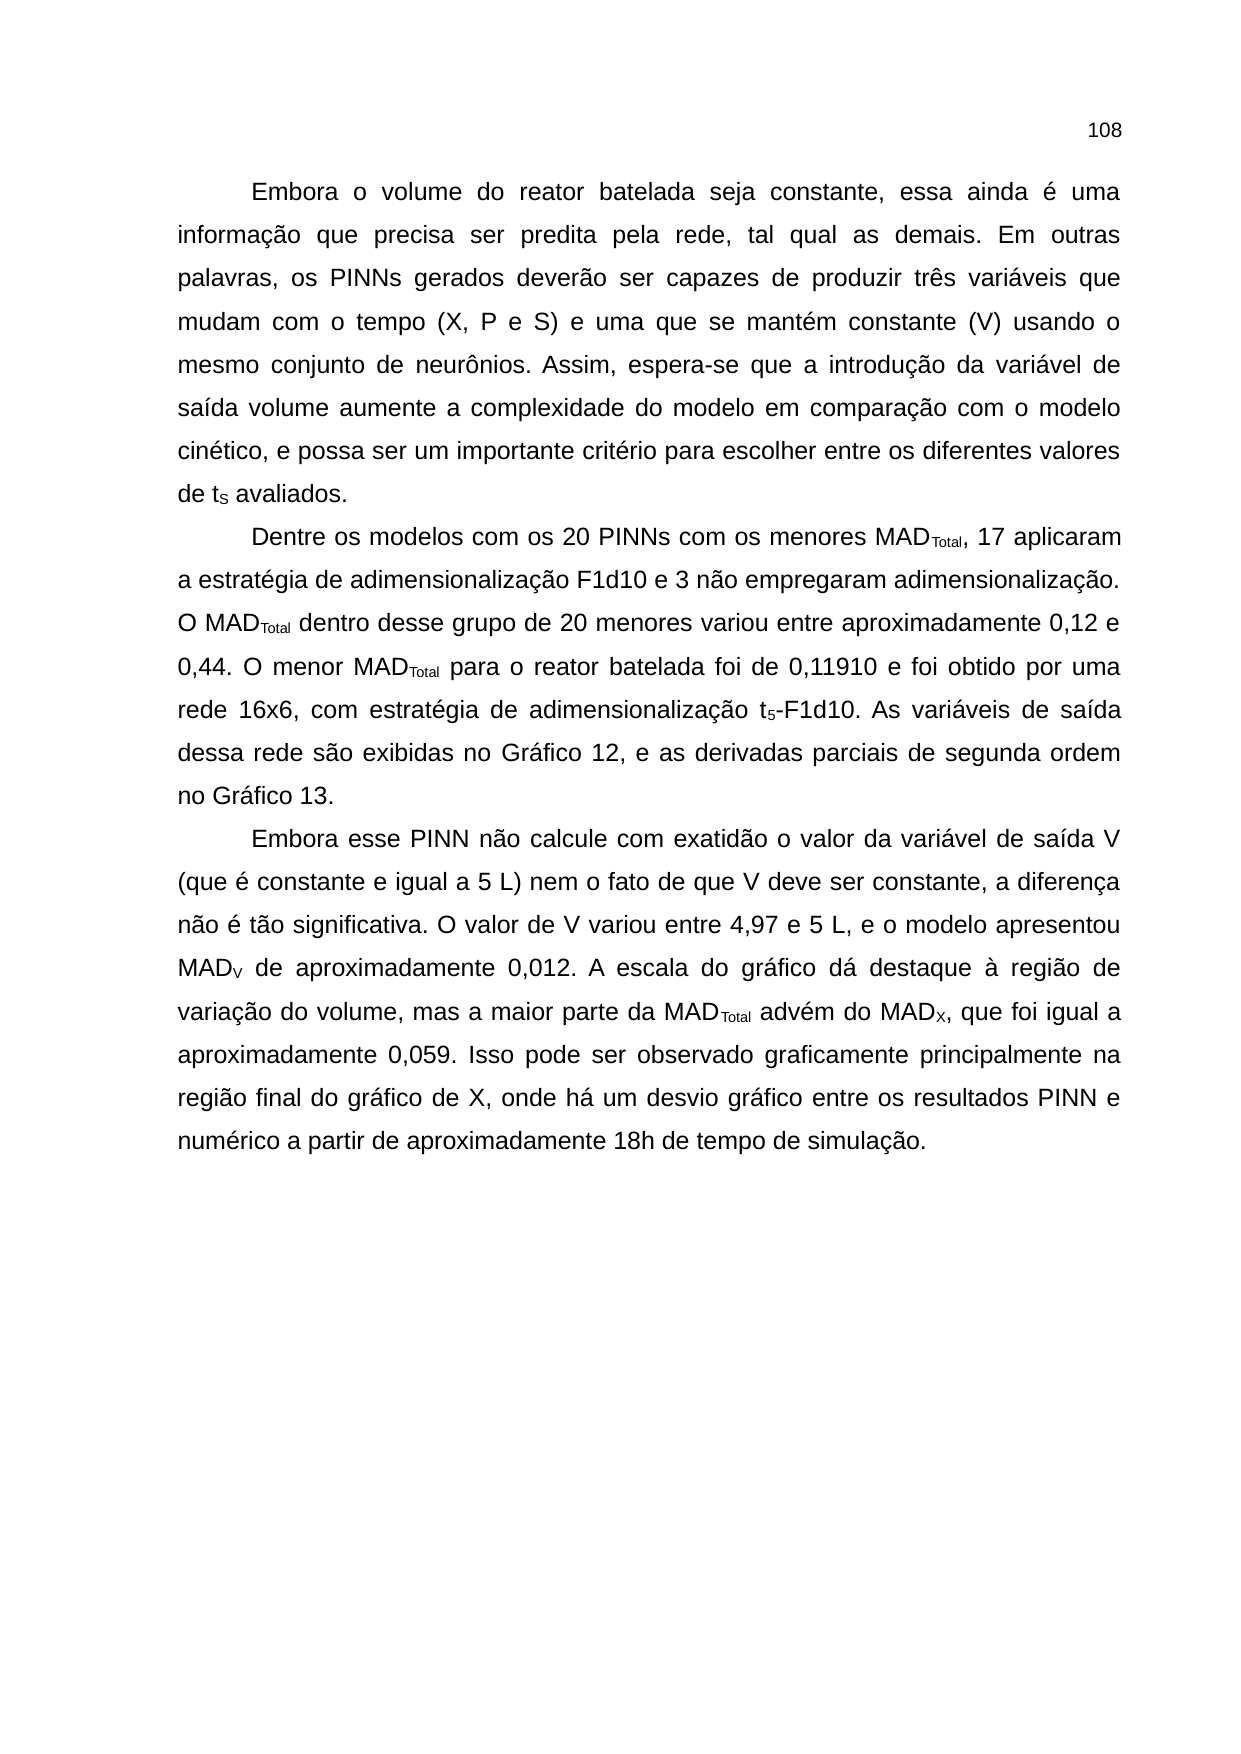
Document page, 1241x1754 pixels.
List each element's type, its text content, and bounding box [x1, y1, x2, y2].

text Embora esse PINN não calcule com exatidão o valor da variável de saída V (que é constante e igual a 5 L) nem o fato de que V deve ser constante, a diferença não é tão significativa. O valor de V variou entre 4,97 e 5 L, e o modelo apresentou MADV de aproximadamente 0,012. A escala do gráfico dá destaque à região de variação do volume, mas a maior parte da MADTotal advém do MADX, que foi igual a aproximadamente 0,059. Isso pode ser observado graficamente principalmente na região final do gráfico de X, onde há um desvio gráfico entre os resultados PINN e numérico a partir de aproximadamente 18h de tempo de simulação. [177, 824, 1122, 1154]
text Dentre os modelos com os 20 PINNs com os menores MADTotal, 17 aplicaram a estratégia de adimensionalização F1d10 e 3 não empregaram adimensionalização. O MADTotal dentro desse grupo de 20 menores variou entre aproximadamente 0,12 e 0,44. O menor MADTotal para o reator batelada foi de 0,11910 e foi obtido por uma rede 16x6, com estratégia de adimensionalização t5-F1d10. As variáveis de saída dessa rede são exibidas no Gráfico 12, e as derivadas parciais de segunda ordem no Gráfico 13. [177, 522, 1122, 809]
text Embora o volume do reator batelada seja constante, essa ainda é uma informação que precisa ser predita pela rede, tal qual as demais. Em outras palavras, os PINNs gerados deverão ser capazes de produzir três variáveis que mudam com o tempo (X, P e S) e uma que se mantém constante (V) usando o mesmo conjunto de neurônios. Assim, espera-se que a introdução da variável de saída volume aumente a complexidade do modelo em comparação com o modelo cinético, e possa ser um importante critério para escolher entre os diferentes valores de tS avaliados. [177, 177, 1122, 508]
